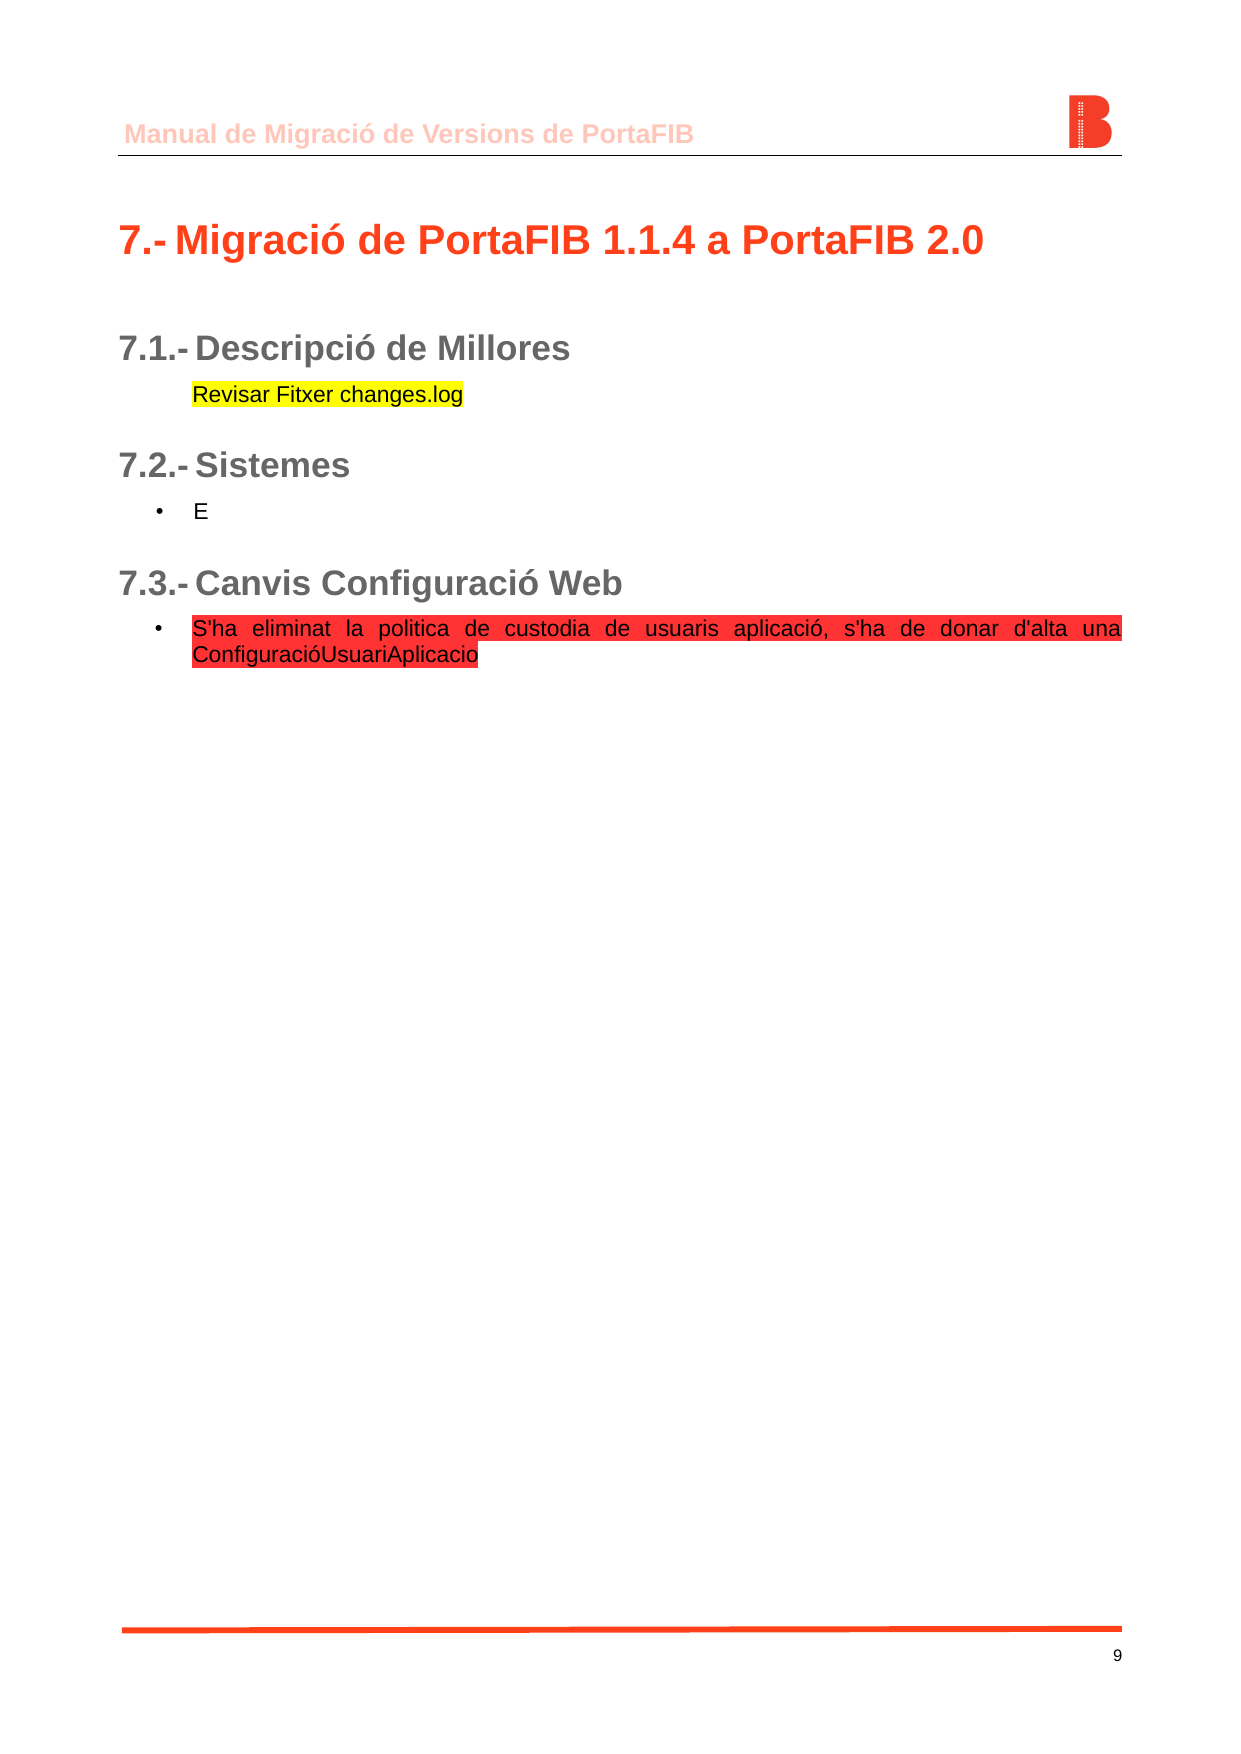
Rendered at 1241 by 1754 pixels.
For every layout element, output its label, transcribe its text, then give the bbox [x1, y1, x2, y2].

subtitle Migració de PortaFIB 1.1.4 a PortaFIB 2.0 [118, 216, 1122, 264]
list E [156, 498, 1122, 524]
text Revisar Fitxer changes.log [118, 381, 1122, 407]
subtitle Descripció de Millores [118, 327, 1122, 368]
list S'ha eliminat la politica de custodia de usuaris aplicació, s'ha de donar d'alta una ConfiguracióUsuariAplicacio [154, 615, 1122, 668]
subtitle Canvis Configuració Web [118, 562, 1122, 602]
picture [1063, 94, 1117, 150]
subtitle Sistemes [118, 444, 1122, 485]
